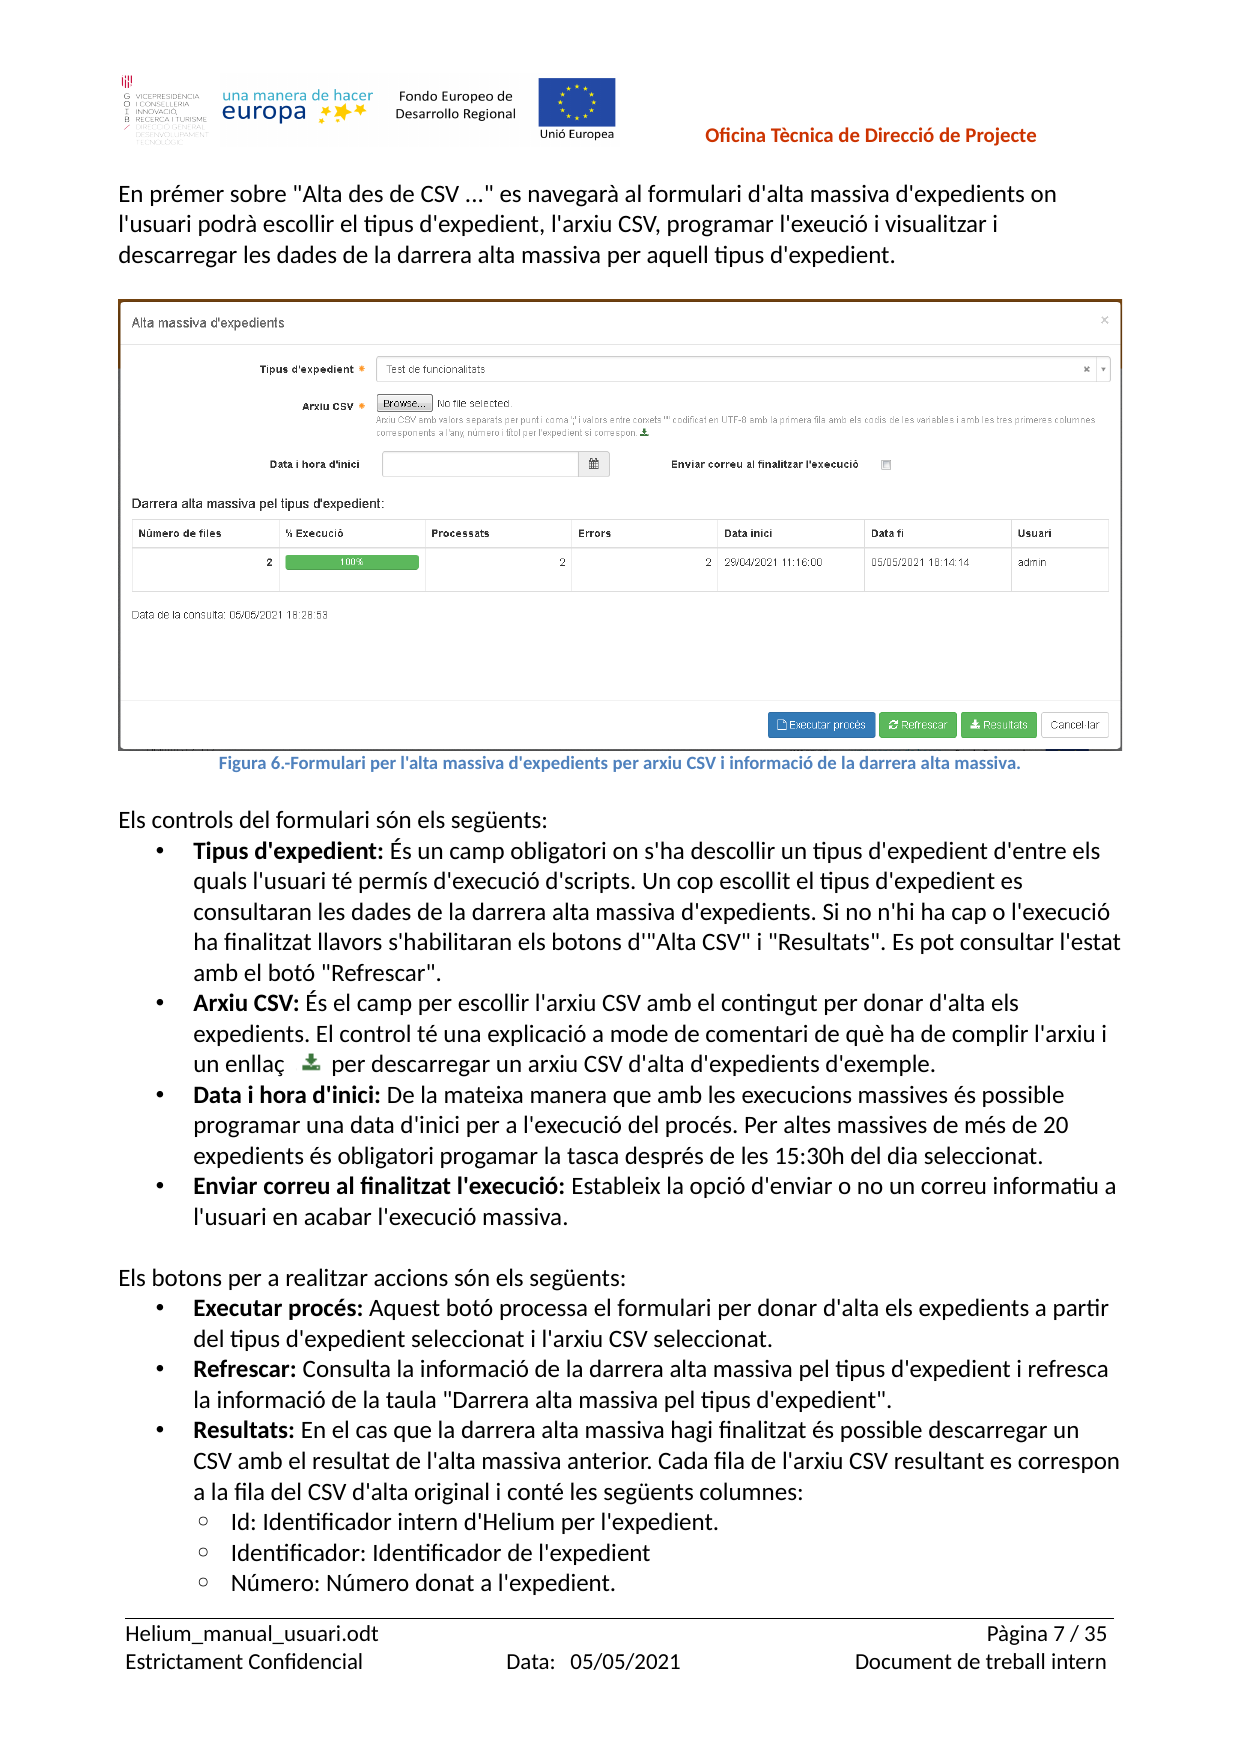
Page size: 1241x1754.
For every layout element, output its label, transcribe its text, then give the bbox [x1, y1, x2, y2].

picture [296, 1050, 326, 1073]
list Tipus d'expedient: És un camp obligatori on s'ha descollir un tipus d'expedient d'entre els quals l'usuari té permís d'execució d'scripts. Un cop escollit el tipus d'expedient es consultaran les dades de la darrera alta massiva d'expedients. Si no n'hi ha cap o l'execució ha finalitzat llavors s'habilitaran els botons d'"Alta CSV" i "Resultats". Es pot consultar l'estat amb el botó "Refrescar". [156, 835, 1122, 987]
list Identificador: Identificador de l'expedient [193, 1537, 1122, 1567]
list Executar procés: Aquest botó processa el formulari per donar d'alta els expedients a partir del tipus d'expedient seleccionat i l'arxiu CSV seleccionat. [156, 1293, 1122, 1354]
picture [118, 73, 213, 147]
text Figura 6.-Formulari per l'alta massiva d'expedients per arxiu CSV i informació de la darrera alta massiva. [118, 751, 1122, 774]
list Número: Número donat a l'expedient. [193, 1567, 1122, 1598]
picture [118, 299, 1123, 751]
text Els controls del formulari són els següents: [118, 804, 1122, 835]
list Arxiu CSV: És el camp per escollir l'arxiu CSV amb el contingut per donar d'alta els expedients. El control té una explicació a mode de comentari de què ha de complir l'arxiu i un enllaç per descarregar un arxiu CSV d'alta d'expedients d'exemple. [156, 987, 1122, 1079]
text En prémer sobre "Alta des de CSV ..." es navegarà al formulari d'alta massiva d'expedients on l'usuari podrà escollir el tipus d'expedient, l'arxiu CSV, programar l'exeució i visualitzar i descarregar les dades de la darrera alta massiva per aquell tipus d'expedient. [118, 178, 1122, 269]
list Refrescar: Consulta la informació de la darrera alta massiva pel tipus d'expedient i refresca la informació de la taula "Darrera alta massiva pel tipus d'expedient". [156, 1354, 1122, 1415]
text Els botons per a realitzar accions són els següents: [118, 1262, 1122, 1293]
list Resultats: En el cas que la darrera alta massiva hagi finalitzat és possible descarregar un CSV amb el resultat de l'alta massiva anterior. Cada fila de l'arxiu CSV resultant es correspon a la fila del CSV d'alta original i conté les següents columnes: [156, 1415, 1122, 1506]
list Id: Identificador intern d'Helium per l'expedient. [193, 1506, 1122, 1537]
list Data i hora d'inici: De la mateixa manera que amb les execucions massives és possible programar una data d'inici per a l'execució del procés. Per altes massives de més de 20 expedients és obligatori progamar la tasca després de les 15:30h del dia seleccionat. [156, 1079, 1122, 1171]
picture [219, 73, 621, 147]
list Enviar correu al finalitzat l'execució: Estableix la opció d'enviar o no un correu informatiu a l'usuari en acabar l'execució massiva. [156, 1171, 1122, 1232]
